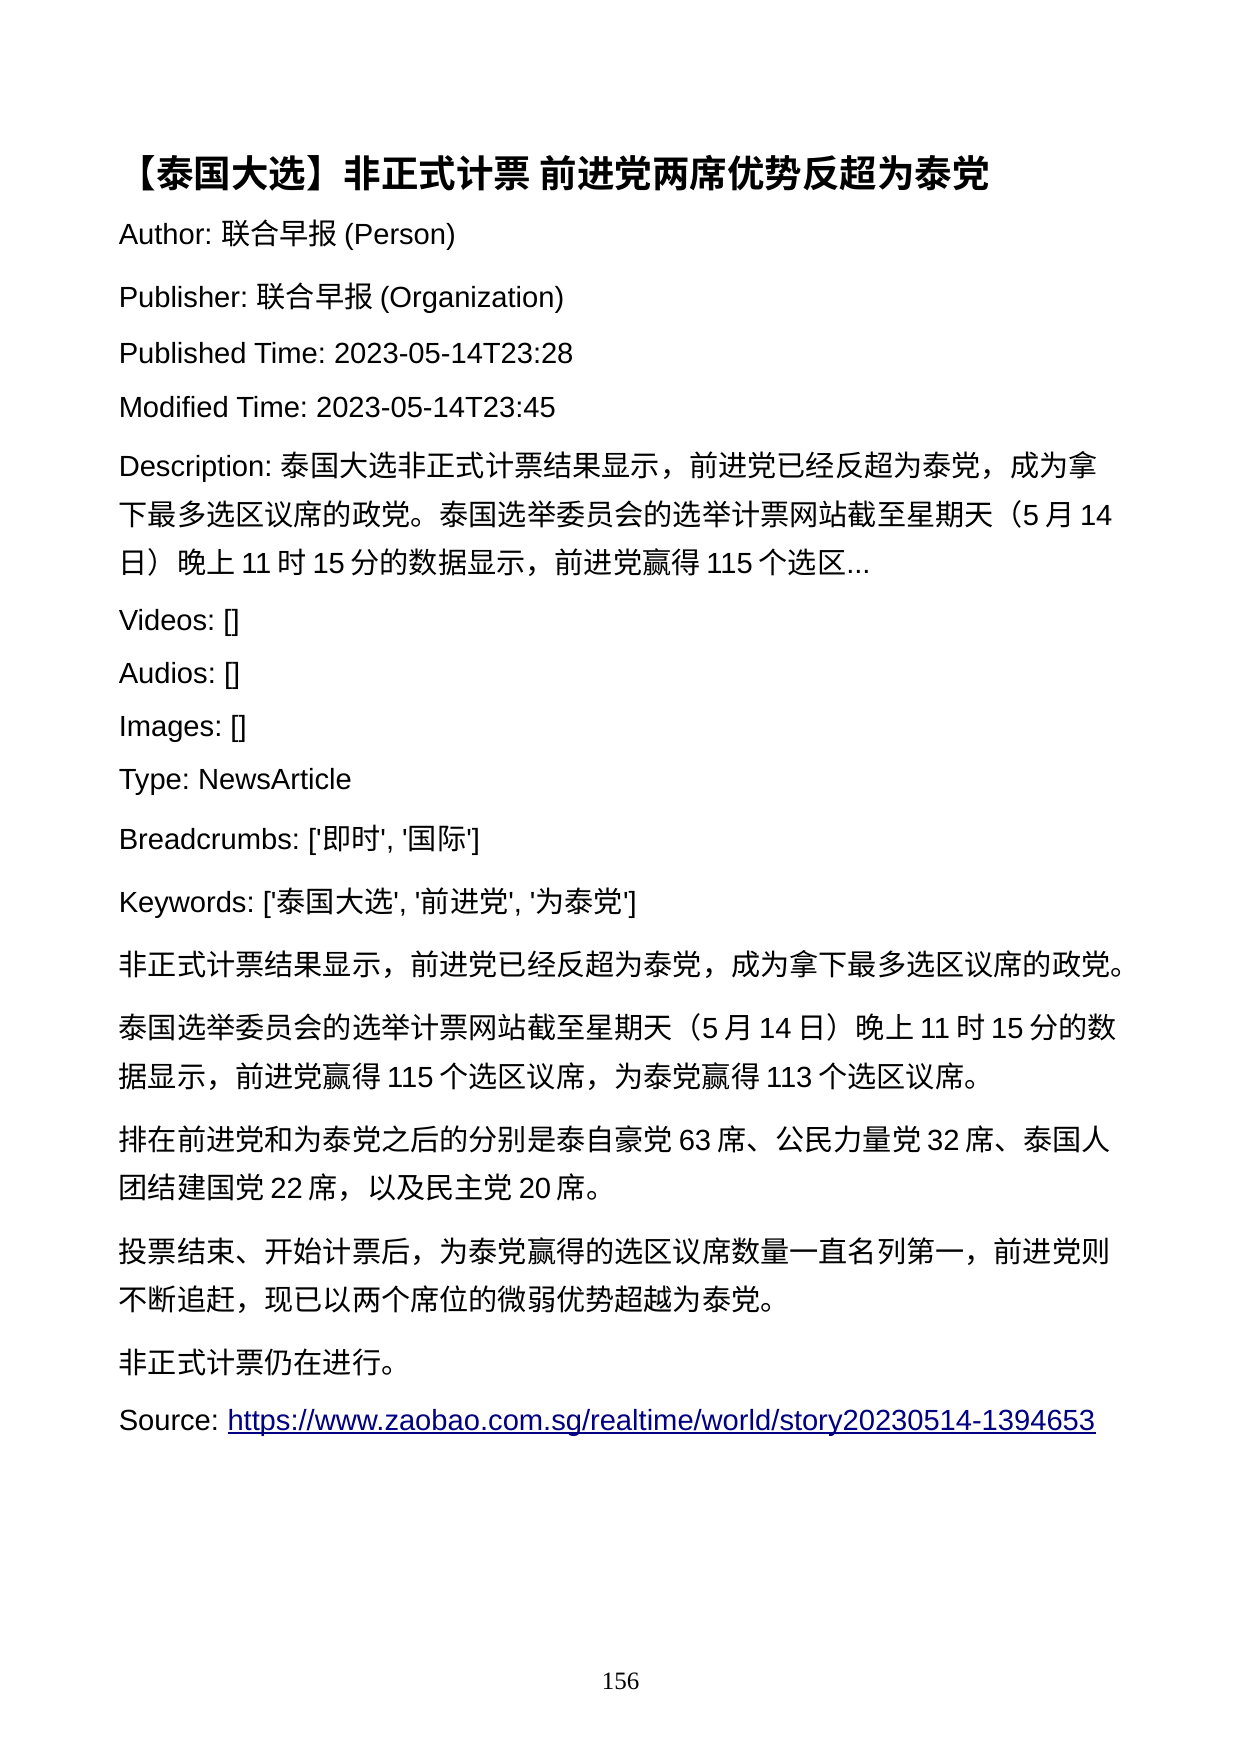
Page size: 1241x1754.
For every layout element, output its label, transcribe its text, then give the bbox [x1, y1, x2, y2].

text Keywords: ['泰国大选', '前进党', '为泰党'] [118, 879, 1122, 921]
text 排在前进党和为泰党之后的分别是泰自豪党63席、公民力量党32席、泰国人团结建国党22席，以及民主党20席。 [118, 1117, 1122, 1207]
text 非正式计票结果显示，前进党已经反超为泰党，成为拿下最多选区议席的政党。 [118, 942, 1122, 984]
text 非正式计票仍在进行。 [118, 1340, 1122, 1382]
text Author: 联合早报 (Person) [118, 210, 1122, 253]
text Source: https://www.zaobao.com.sg/realtime/world/story20230514-1394653 [118, 1403, 1122, 1437]
text Breadcrumbs: ['即时', '国际'] [118, 816, 1122, 858]
text Images: [] [118, 709, 1122, 743]
text Type: NewsArticle [118, 762, 1122, 796]
text Description: 泰国大选非正式计票结果显示，前进党已经反超为泰党，成为拿下最多选区议席的政党。泰国选举委员会的选举计票网站截至星期天（5月14日）晚上11时15分的数据显示，前进党赢得115个选区... [118, 443, 1122, 582]
subtitle 【泰国大选】非正式计票 前进党两席优势反超为泰党 [118, 143, 1122, 198]
text 投票结束、开始计票后，为泰党赢得的选区议席数量一直名列第一，前进党则不断追赶，现已以两个席位的微弱优势超越为泰党。 [118, 1228, 1122, 1319]
text 泰国选举委员会的选举计票网站截至星期天（5月14日）晚上11时15分的数据显示，前进党赢得115个选区议席，为泰党赢得113个选区议席。 [118, 1005, 1122, 1096]
text Modified Time: 2023-05-14T23:45 [118, 390, 1122, 423]
text Audios: [] [118, 656, 1122, 690]
text Published Time: 2023-05-14T23:28 [118, 337, 1122, 370]
text Publisher: 联合早报 (Organization) [118, 273, 1122, 316]
text Videos: [] [118, 603, 1122, 637]
